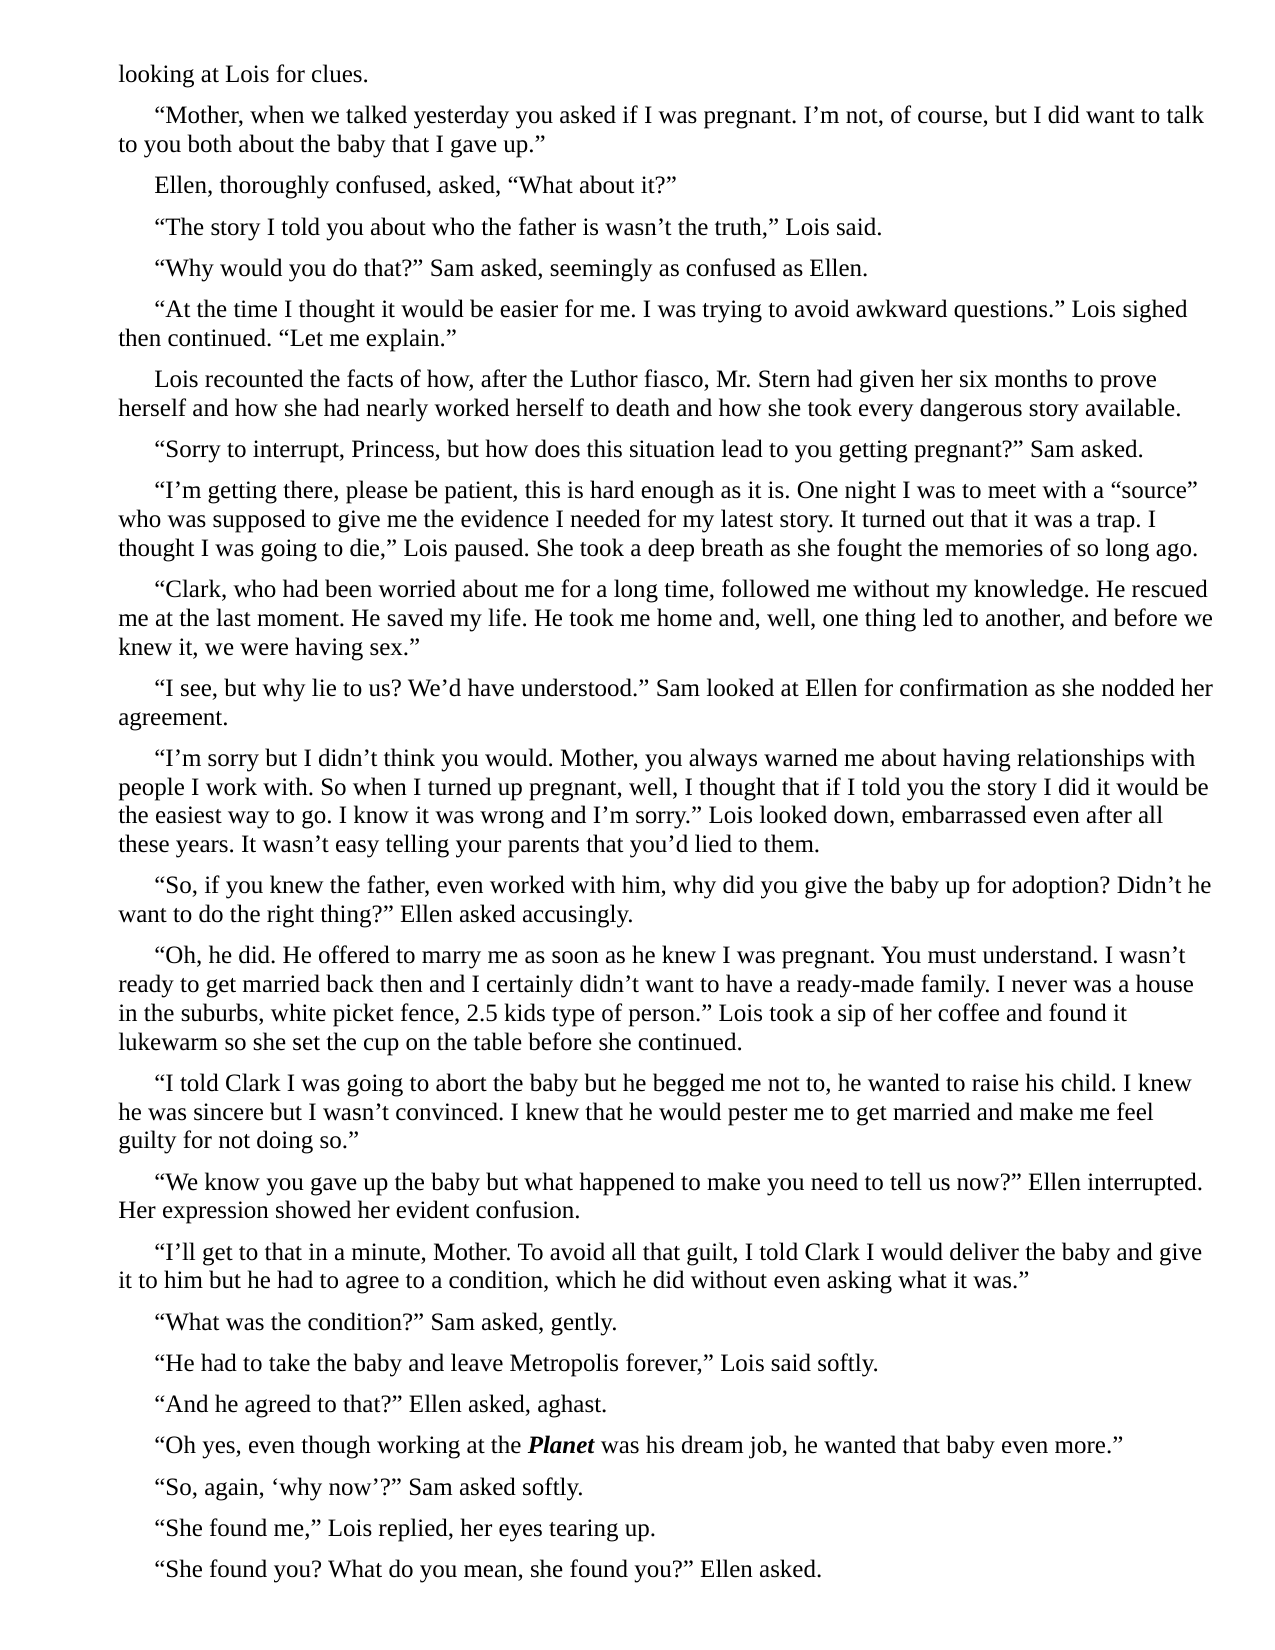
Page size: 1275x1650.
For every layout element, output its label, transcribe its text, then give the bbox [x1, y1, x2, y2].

text “I see, but why lie to us? We’d have understood.” Sam looked at Ellen for confirmation as she nodded her agreement. [118, 673, 1216, 730]
text “I’m sorry but I didn’t think you would. Mother, you always warned me about having relationships with people I work with. So when I turned up pregnant, well, I thought that if I told you the story I did it would be the easiest way to go. I know it was wrong and I’m sorry.” Lois looked down, embarrassed even after all these years. It wasn’t easy telling your parents that you’d lied to them. [118, 743, 1216, 858]
text “What was the condition?” Sam asked, gently. [118, 1307, 1216, 1335]
text “She found me,” Lois replied, her eyes tearing up. [118, 1513, 1216, 1542]
text “Oh yes, even though working at the Planet was his dream job, he wanted that baby even more.” [118, 1430, 1216, 1459]
text “Clark, who had been worried about me for a long time, followed me without my knowledge. He rescued me at the last moment. He saved my life. He took me home and, well, one thing led to another, and before we knew it, we were having sex.” [118, 574, 1216, 660]
text “So, again, ‘why now’?” Sam asked softly. [118, 1472, 1216, 1500]
text “The story I told you about who the father is wasn’t the truth,” Lois said. [118, 212, 1216, 240]
text “I’ll get to that in a minute, Mother. To avoid all that guilt, I told Clark I would deliver the baby and give it to him but he had to agree to a condition, which he did without even asking what it was.” [118, 1237, 1216, 1294]
text “Mother, when we talked yesterday you asked if I was pregnant. I’m not, of course, but I did want to talk to you both about the baby that I gave up.” [118, 100, 1216, 158]
text “At the time I thought it would be easier for me. I was trying to avoid awkward questions.” Lois sighed then continued. “Let me explain.” [118, 294, 1216, 352]
text Lois recounted the facts of how, after the Luthor fiasco, Mr. Stern had given her six months to prove herself and how she had nearly worked herself to death and how she took every dangerous story available. [118, 364, 1216, 422]
text looking at Lois for clues. [118, 59, 1216, 88]
text “So, if you knew the father, even worked with him, why did you give the baby up for adoption? Didn’t he want to do the right thing?” Ellen asked accusingly. [118, 870, 1216, 928]
text Ellen, thoroughly confused, asked, “What about it?” [118, 170, 1216, 199]
text “Sorry to interrupt, Princess, but how does this situation lead to you getting pregnant?” Sam asked. [118, 434, 1216, 463]
text “I’m getting there, please be patient, this is hard enough as it is. One night I was to meet with a “source” who was supposed to give me the evidence I needed for my latest story. It turned out that it was a trap. I thought I was going to die,” Lois paused. She took a deep breath as she fought the memories of so long ago. [118, 475, 1216, 562]
text “We know you gave up the baby but what happened to make you need to tell us now?” Ellen interrupted. Her expression showed her evident confusion. [118, 1167, 1216, 1224]
text “He had to take the baby and leave Metropolis forever,” Lois said softly. [118, 1348, 1216, 1377]
text “She found you? What do you mean, she found you?” Ellen asked. [118, 1554, 1216, 1583]
text “Why would you do that?” Sam asked, seemingly as confused as Ellen. [118, 253, 1216, 282]
text “I told Clark I was going to abort the baby but he begged me not to, he wanted to raise his child. I knew he was sincere but I wasn’t convinced. I knew that he would pester me to get married and make me feel guilty for not doing so.” [118, 1068, 1216, 1154]
text “Oh, he did. He offered to marry me as soon as he knew I was pregnant. You must understand. I wasn’t ready to get married back then and I certainly didn’t want to have a ready-made family. I never was a house in the suburbs, white picket fence, 2.5 kids type of person.” Lois took a sip of her coffee and found it lukewarm so she set the cup on the table before she continued. [118, 940, 1216, 1055]
text “And he agreed to that?” Ellen asked, aghast. [118, 1389, 1216, 1418]
